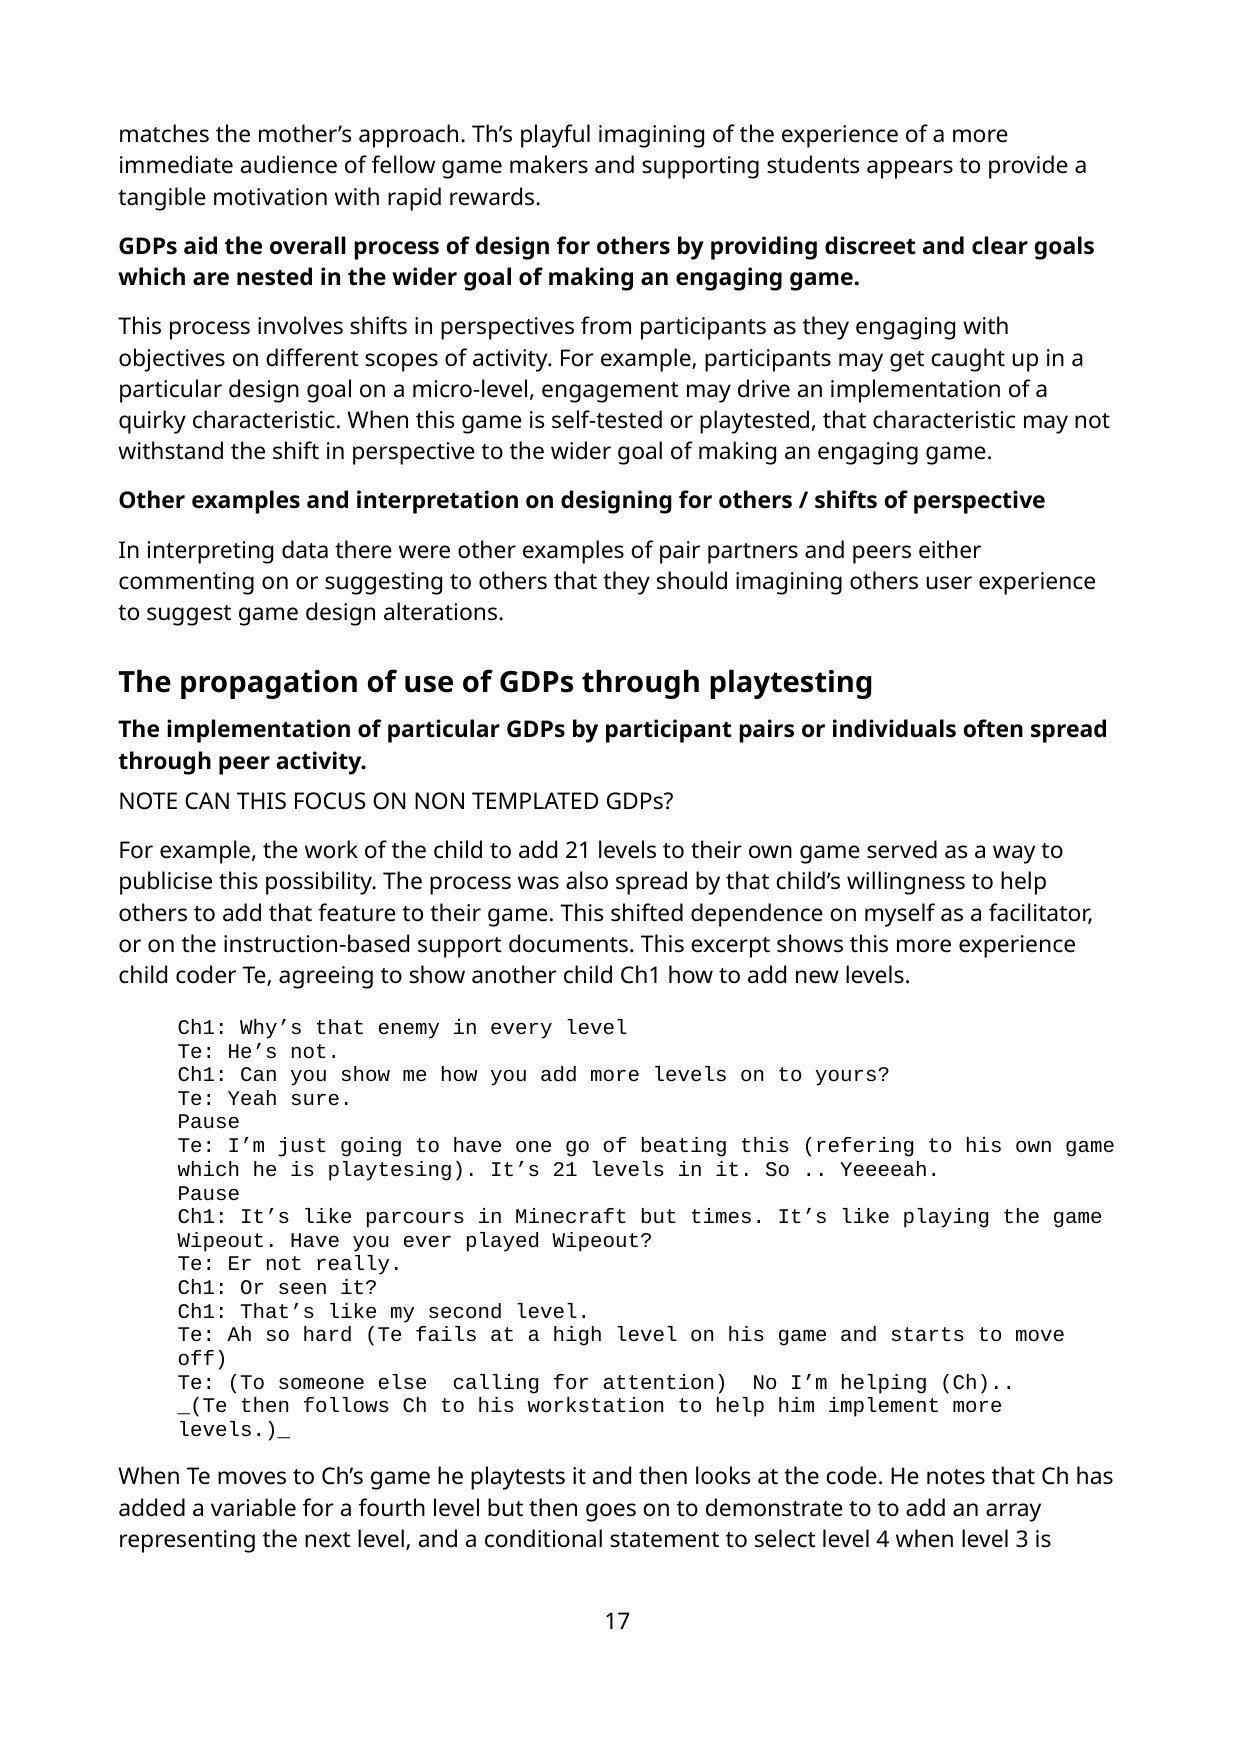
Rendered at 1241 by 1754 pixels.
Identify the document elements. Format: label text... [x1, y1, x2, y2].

text matches the mother’s approach. Th’s playful imagining of the experience of a more immediate audience of fellow game makers and supporting students appears to provide a tangible motivation with rapid rewards. [118, 118, 1122, 212]
text In interpreting data there were other examples of pair partners and peers either commenting on or suggesting to others that they should imagining others user experience to suggest game design alterations. [118, 533, 1122, 627]
text Te: He’s not. [177, 1041, 1122, 1064]
subtitle The propagation of use of GDPs through playtesting [118, 661, 1122, 701]
text This process involves shifts in perspectives from participants as they engaging with objectives on different scopes of activity. For example, participants may get caught up in a particular design goal on a micro-level, engagement may drive an implementation of a quirky characteristic. When this game is self-tested or playtested, that characteristic may not withstand the shift in perspective to the wider goal of making an engaging game. [118, 310, 1122, 466]
text Te: Er not really. [177, 1253, 1122, 1277]
text Te: (To someone else calling for attention) No I’m helping (Ch).. [177, 1372, 1122, 1395]
text Ch1: Can you show me how you add more levels on to yours? [177, 1064, 1122, 1088]
text _(Te then follows Ch to his workstation to help him implement more levels.)_ [177, 1395, 1122, 1443]
text Ch1: It’s like parcours in Minecraft but times. It’s like playing the game Wipeout. Have you ever played Wipeout? [177, 1206, 1122, 1253]
text For example, the work of the child to add 21 levels to their own game served as a way to publicise this possibility. The process was also spread by that child’s willingness to help others to add that feature to their game. This shifted dependence on myself as a facilitator, or on the instruction-based support documents. This excerpt shows this more experience child coder Te, agreeing to show another child Ch1 how to add new levels. [118, 834, 1122, 990]
text Other examples and interpretation on designing for others / shifts of perspective [118, 484, 1122, 516]
text Ch1: That’s like my second level. [177, 1301, 1122, 1324]
text Ch1: Or seen it? [177, 1277, 1122, 1301]
text Pause [177, 1182, 1122, 1206]
text Te: Yeah sure. [177, 1088, 1122, 1112]
text The implementation of particular GDPs by participant pairs or individuals often spread through peer activity. [118, 713, 1122, 776]
text Te: Ah so hard (Te fails at a high level on his game and starts to move off) [177, 1324, 1122, 1372]
text Te: I’m just going to have one go of beating this (refering to his own game which he is playtesing). It’s 21 levels in it. So .. Yeeeeah. [177, 1135, 1122, 1182]
text Pause [177, 1112, 1122, 1135]
text Ch1: Why’s that enemy in every level [177, 1017, 1122, 1041]
text GDPs aid the overall process of design for others by providing discreet and clear goals which are nested in the wider goal of making an engaging game. [118, 230, 1122, 292]
text NOTE CAN THIS FOCUS ON NON TEMPLATED GDPs? [118, 785, 1122, 816]
text When Te moves to Ch’s game he playtests it and then looks at the code. He notes that Ch has added a variable for a fourth level but then goes on to demonstrate to to add an array representing the next level, and a conditional statement to select level 4 when level 3 is [118, 1460, 1122, 1554]
